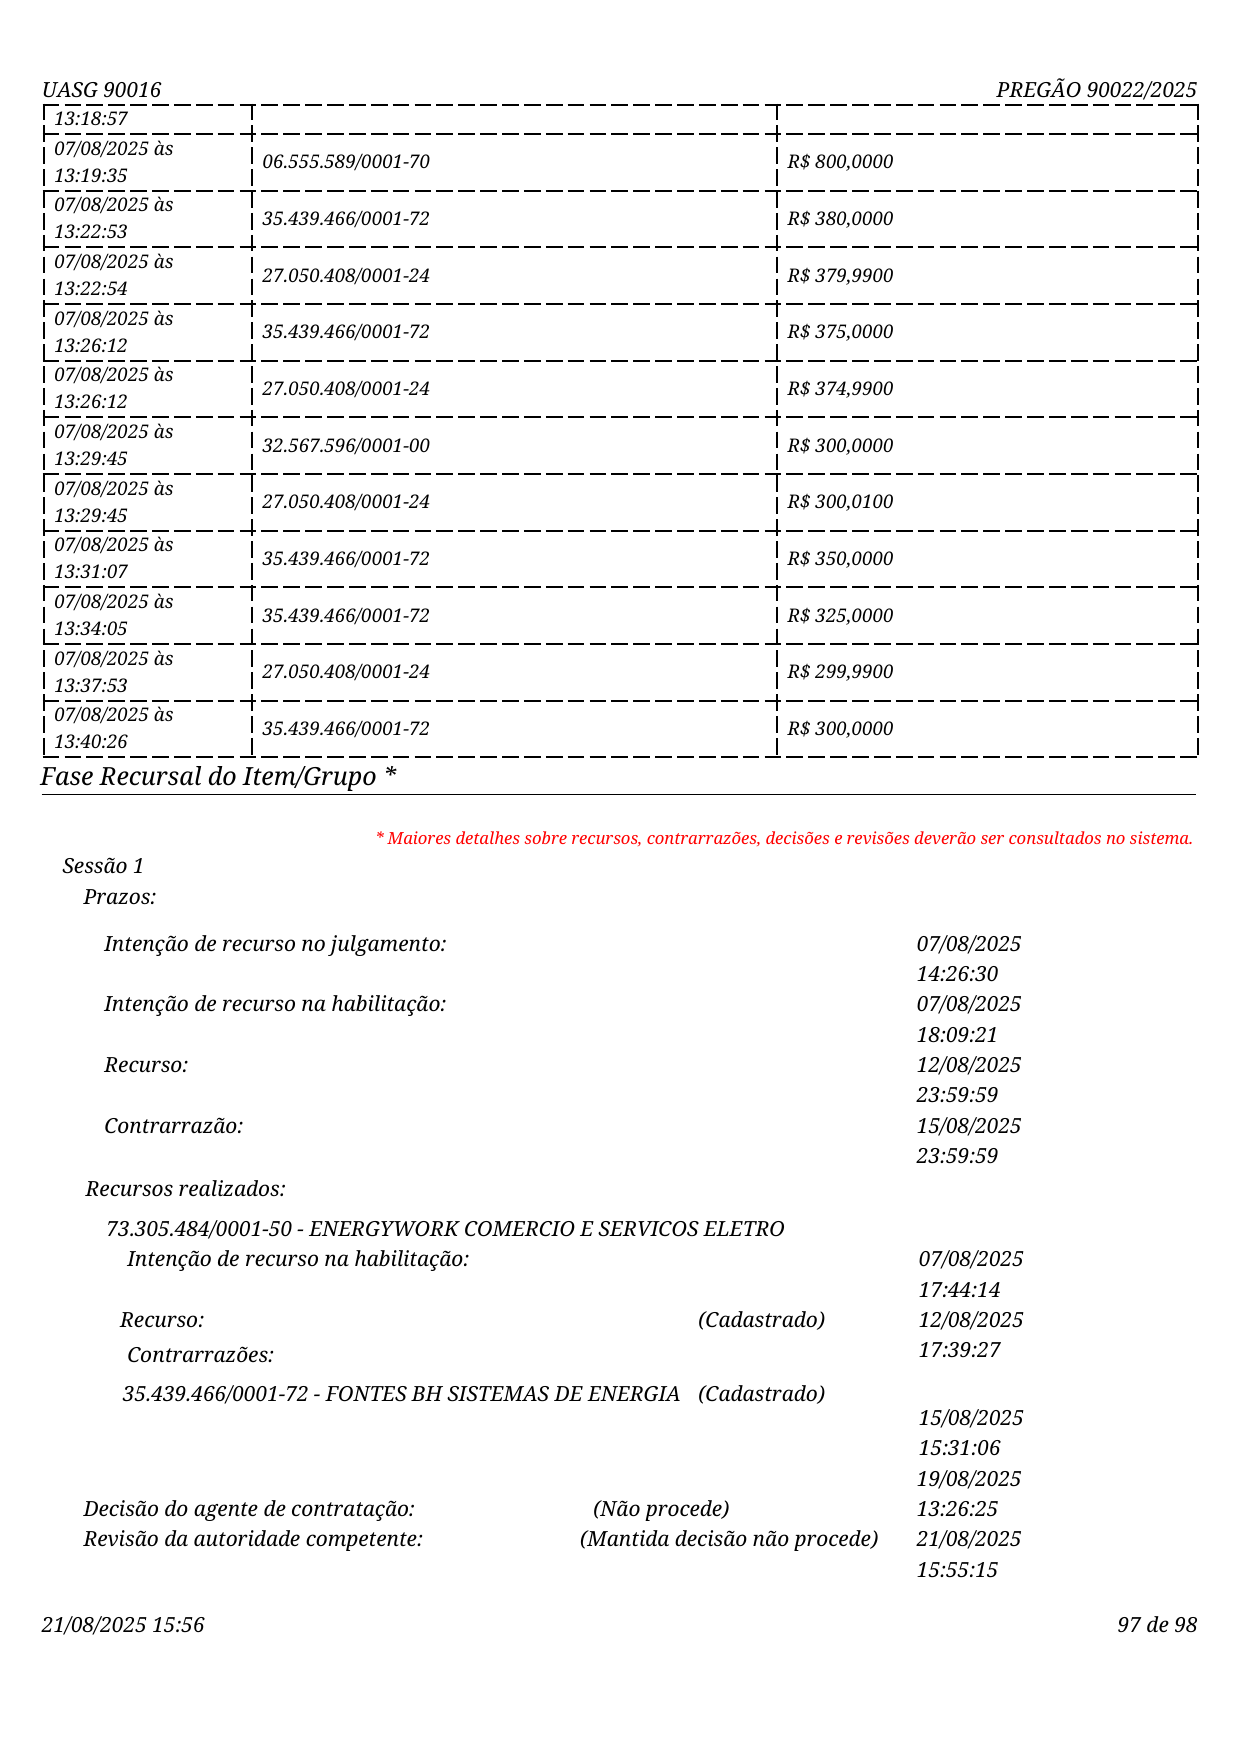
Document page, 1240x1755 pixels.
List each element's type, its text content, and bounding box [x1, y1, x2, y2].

table_cell 35.439.466/0001-72 [252, 700, 777, 756]
table_cell Recurso: [83, 1050, 917, 1111]
table_cell 15/08/2025 23:59:59 [917, 1111, 1087, 1244]
text Sessão 1 [62, 851, 1200, 880]
table_cell R$ 380,0000 [777, 190, 1198, 246]
table_cell Intenção de recurso no julgamento: [83, 929, 917, 989]
table_cell R$ 300,0000 [777, 416, 1198, 473]
table_cell [777, 104, 1198, 133]
text Fase Recursal do Item/Grupo * [40, 758, 1200, 792]
table_cell 07/08/2025 às 13:37:53 [44, 643, 252, 699]
table_cell 07/08/2025 às 13:22:53 [44, 190, 252, 246]
table_cell 07/08/2025 às 13:22:54 [44, 246, 252, 303]
table_cell R$ 299,9900 [777, 643, 1198, 699]
table_header [917, 883, 1087, 929]
table_cell 32.567.596/0001-00 [252, 416, 777, 473]
table_cell 35.439.466/0001-72 [252, 586, 777, 643]
table_cell 13:18:57 [44, 104, 252, 133]
table_cell R$ 350,0000 [777, 530, 1198, 586]
table_cell 27.050.408/0001-24 [252, 360, 777, 416]
text * Maiores detalhes sobre recursos, contrarrazões, decisões e revisões deverão ser consultados no sistema. [42, 827, 1196, 850]
table_cell 27.050.408/0001-24 [252, 246, 777, 303]
table_cell 35.439.466/0001-72 [252, 303, 777, 359]
table_cell 27.050.408/0001-24 [252, 643, 777, 699]
table_cell R$ 300,0100 [777, 473, 1198, 529]
table_cell 07/08/2025 às 13:19:35 [44, 133, 252, 189]
table_cell 21/08/2025 15:55:15 [917, 1524, 1087, 1585]
table_cell 07/08/2025 18:09:21 [917, 990, 1087, 1050]
table_cell 35.439.466/0001-72 [252, 530, 777, 586]
table_cell 12/08/2025 23:59:59 [917, 1050, 1087, 1111]
table_cell Decisão do agente de contratação: (Não procede) [83, 1464, 917, 1524]
table_cell 12/08/2025 17:39:27 15/08/2025 15:31:06 [917, 1305, 1087, 1464]
table_cell Contrarrazão: Recursos realizados: 73.305.484/0001-50 - ENERGYWORK COMERCIO E SERVICOS ELETRO [83, 1111, 917, 1244]
table_cell 07/08/2025 às 13:34:05 [44, 586, 252, 643]
table_cell 07/08/2025 às 13:29:45 [44, 473, 252, 529]
table_cell 07/08/2025 14:26:30 [917, 929, 1087, 989]
table_cell Revisão da autoridade competente: (Mantida decisão não procede) [83, 1524, 917, 1585]
table_cell 27.050.408/0001-24 [252, 473, 777, 529]
table_cell 07/08/2025 às 13:40:26 [44, 700, 252, 756]
table_cell 07/08/2025 às 13:26:12 [44, 303, 252, 359]
table_cell 06.555.589/0001-70 [252, 133, 777, 189]
table_cell Recurso: (Cadastrado) Contrarrazões: 35.439.466/0001-72 - FONTES BH SISTEMAS DE ENERGIA (Cadastrado) [83, 1305, 917, 1464]
table_cell 07/08/2025 às 13:29:45 [44, 416, 252, 473]
table_cell [252, 104, 777, 133]
table_cell 19/08/2025 13:26:25 [917, 1464, 1087, 1524]
table_cell 07/08/2025 às 13:31:07 [44, 530, 252, 586]
table_cell R$ 800,0000 [777, 133, 1198, 189]
table_cell R$ 325,0000 [777, 586, 1198, 643]
table_cell Intenção de recurso na habilitação: [83, 1245, 917, 1305]
table_cell R$ 374,9900 [777, 360, 1198, 416]
table_cell R$ 379,9900 [777, 246, 1198, 303]
table_cell R$ 300,0000 [777, 700, 1198, 756]
table_header Prazos: [83, 883, 917, 929]
table_cell Intenção de recurso na habilitação: [83, 990, 917, 1050]
table_cell 35.439.466/0001-72 [252, 190, 777, 246]
table_cell 07/08/2025 17:44:14 [917, 1245, 1087, 1305]
table_cell 07/08/2025 às 13:26:12 [44, 360, 252, 416]
table_cell R$ 375,0000 [777, 303, 1198, 359]
